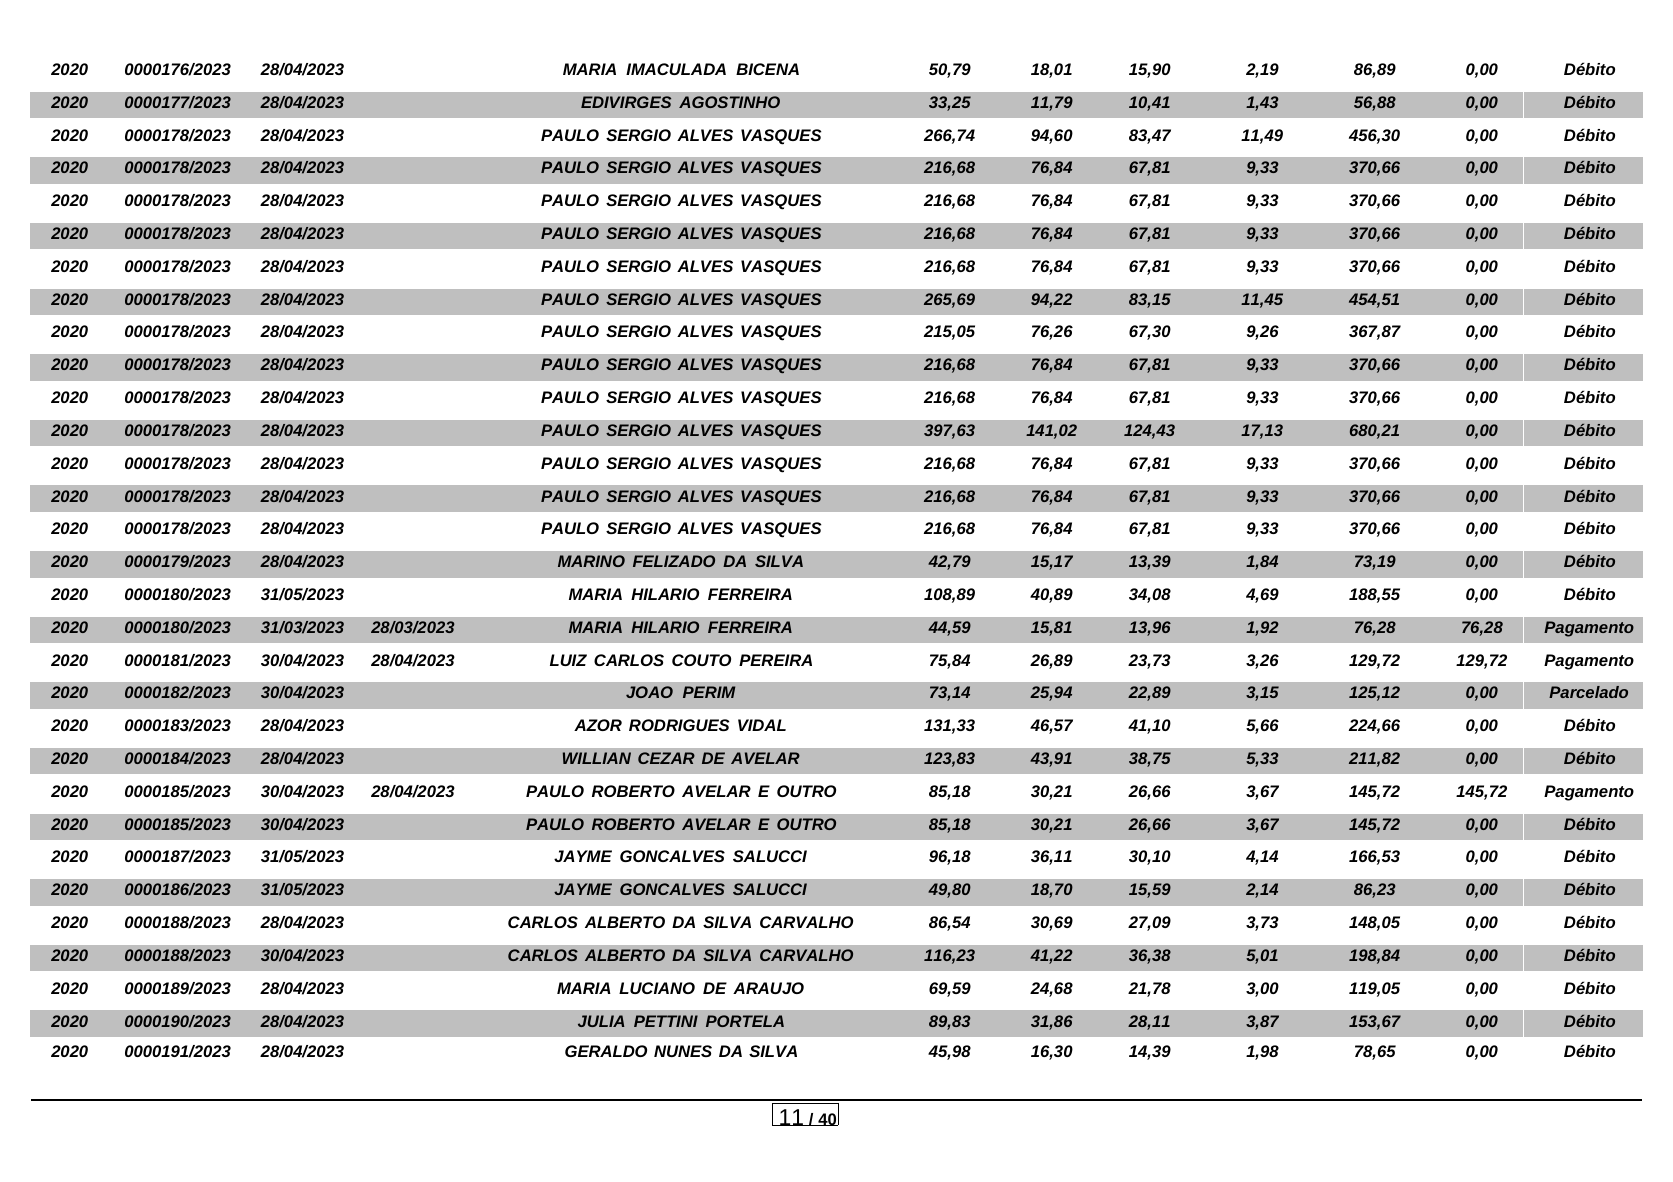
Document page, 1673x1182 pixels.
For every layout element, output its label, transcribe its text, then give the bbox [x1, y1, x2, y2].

table_cell 28/04/2023 [245, 748, 358, 774]
table_cell 0000180/2023 [105, 578, 245, 617]
table_cell 10,41 [1101, 92, 1209, 118]
table_cell Débito [1524, 354, 1643, 381]
table_cell 370,66 [1316, 157, 1428, 184]
table_cell Pagamento [1524, 775, 1643, 813]
table_cell 0000187/2023 [105, 840, 245, 879]
table_cell 2020 [30, 250, 105, 288]
table_cell 5,66 [1209, 709, 1316, 748]
table_cell PAULO SERGIO ALVES VASQUES [481, 446, 890, 485]
table_cell 44,59 [890, 617, 1001, 643]
table_cell 166,53 [1316, 840, 1428, 879]
table_cell 76,28 [1316, 617, 1428, 643]
table_cell 76,84 [1001, 354, 1101, 381]
table_cell 0,00 [1428, 840, 1523, 879]
table_cell 0000178/2023 [105, 250, 245, 288]
table_cell 2020 [30, 840, 105, 879]
table_cell 73,14 [890, 682, 1001, 709]
table_cell 0,00 [1428, 906, 1523, 945]
table_cell 40,89 [1001, 578, 1101, 617]
table_cell 36,38 [1101, 945, 1209, 971]
table_cell 28/04/2023 [245, 420, 358, 446]
table_cell PAULO SERGIO ALVES VASQUES [481, 223, 890, 249]
table_cell 94,60 [1001, 118, 1101, 157]
table_cell 94,22 [1001, 289, 1101, 315]
table_cell 86,23 [1316, 879, 1428, 906]
table_cell 43,91 [1001, 748, 1101, 774]
table_cell 96,18 [890, 840, 1001, 879]
table_cell 266,74 [890, 118, 1001, 157]
table_cell 0,00 [1428, 92, 1523, 118]
table_cell Pagamento [1524, 643, 1643, 682]
table_cell 67,81 [1101, 446, 1209, 485]
table_cell 28/04/2023 [245, 485, 358, 512]
table_cell 0000177/2023 [105, 92, 245, 118]
table_cell 211,82 [1316, 748, 1428, 774]
table_cell 2020 [30, 446, 105, 485]
table_cell 145,72 [1428, 775, 1523, 813]
table_cell 15,17 [1001, 551, 1101, 578]
table_cell Débito [1524, 184, 1643, 223]
table_cell 188,55 [1316, 578, 1428, 617]
table_cell 28,11 [1101, 1010, 1209, 1037]
table_cell 2020 [30, 512, 105, 551]
table_cell 28/04/2023 [245, 709, 358, 748]
table_cell 76,84 [1001, 381, 1101, 420]
table_cell WILLIAN CEZAR DE AVELAR [481, 748, 890, 774]
table_cell 370,66 [1316, 485, 1428, 512]
table_cell 25,94 [1001, 682, 1101, 709]
table_cell 3,67 [1209, 775, 1316, 813]
table_cell 0,00 [1428, 1010, 1523, 1037]
table_cell 56,88 [1316, 92, 1428, 118]
table_cell 2020 [30, 223, 105, 249]
table_cell 216,68 [890, 157, 1001, 184]
table_cell 9,33 [1209, 512, 1316, 551]
table_header 15,90 [1101, 60, 1209, 92]
table_cell 9,33 [1209, 354, 1316, 381]
table_cell MARIA HILARIO FERREIRA [481, 578, 890, 617]
table_cell 0,00 [1428, 578, 1523, 617]
table_cell [358, 420, 481, 446]
table_cell 17,13 [1209, 420, 1316, 446]
table_cell 28/04/2023 [245, 512, 358, 551]
table_cell 27,09 [1101, 906, 1209, 945]
table_cell 456,30 [1316, 118, 1428, 157]
table_cell 224,66 [1316, 709, 1428, 748]
table_cell 125,12 [1316, 682, 1428, 709]
table_cell 216,68 [890, 250, 1001, 288]
table_cell 28/04/2023 [245, 92, 358, 118]
table_cell 85,18 [890, 775, 1001, 813]
table_cell 85,18 [890, 814, 1001, 840]
table_cell 3,87 [1209, 1010, 1316, 1037]
table_cell 3,00 [1209, 971, 1316, 1010]
table_cell 0000178/2023 [105, 485, 245, 512]
table_cell 2020 [30, 92, 105, 118]
table_cell [358, 1010, 481, 1037]
table_cell 0,00 [1428, 223, 1523, 249]
table_cell [358, 709, 481, 748]
table_header 28/04/2023 [245, 60, 358, 92]
table_cell JOAO PERIM [481, 682, 890, 709]
table_cell 5,01 [1209, 945, 1316, 971]
table_cell 2020 [30, 617, 105, 643]
table_cell [358, 748, 481, 774]
table_cell 28/04/2023 [245, 250, 358, 288]
table_cell 397,63 [890, 420, 1001, 446]
table_cell 0000188/2023 [105, 945, 245, 971]
table_cell 0000188/2023 [105, 906, 245, 945]
table_cell 216,68 [890, 512, 1001, 551]
table_cell 28/04/2023 [245, 1037, 358, 1063]
table_cell 0,00 [1428, 748, 1523, 774]
table_cell AZOR RODRIGUES VIDAL [481, 709, 890, 748]
table_cell 67,81 [1101, 354, 1209, 381]
table_cell 2020 [30, 643, 105, 682]
table_cell PAULO SERGIO ALVES VASQUES [481, 157, 890, 184]
table_cell 0,00 [1428, 381, 1523, 420]
table_cell 0000183/2023 [105, 709, 245, 748]
table_cell LUIZ CARLOS COUTO PEREIRA [481, 643, 890, 682]
table_cell 0,00 [1428, 485, 1523, 512]
table_cell 2020 [30, 578, 105, 617]
table_cell [358, 315, 481, 354]
table_cell 18,70 [1001, 879, 1101, 906]
table_cell 9,33 [1209, 381, 1316, 420]
table_cell 2020 [30, 1010, 105, 1037]
table_cell PAULO SERGIO ALVES VASQUES [481, 420, 890, 446]
table_cell 216,68 [890, 446, 1001, 485]
table_cell 31/03/2023 [245, 617, 358, 643]
table_cell Débito [1524, 485, 1643, 512]
table_cell 22,89 [1101, 682, 1209, 709]
table_cell [358, 814, 481, 840]
table_cell 67,81 [1101, 381, 1209, 420]
table_cell [358, 92, 481, 118]
table_cell Débito [1524, 971, 1643, 1010]
table_cell 16,30 [1001, 1037, 1101, 1063]
table_cell 14,39 [1101, 1037, 1209, 1063]
table_cell 2020 [30, 551, 105, 578]
table_cell 370,66 [1316, 250, 1428, 288]
table_cell [358, 354, 481, 381]
table_cell 680,21 [1316, 420, 1428, 446]
table_cell [358, 906, 481, 945]
table_cell 83,47 [1101, 118, 1209, 157]
table_cell 0,00 [1428, 446, 1523, 485]
table_cell 86,54 [890, 906, 1001, 945]
table_cell 367,87 [1316, 315, 1428, 354]
table_cell 216,68 [890, 354, 1001, 381]
table_cell 198,84 [1316, 945, 1428, 971]
table_cell Débito [1524, 578, 1643, 617]
table_header 0,00 [1428, 60, 1523, 92]
table_cell 119,05 [1316, 971, 1428, 1010]
table_cell 67,81 [1101, 485, 1209, 512]
table_cell 2020 [30, 775, 105, 813]
table_cell 153,67 [1316, 1010, 1428, 1037]
table_cell 370,66 [1316, 184, 1428, 223]
table_cell [358, 879, 481, 906]
table_cell 370,66 [1316, 512, 1428, 551]
table_header 0000176/2023 [105, 60, 245, 92]
table_cell MARIA HILARIO FERREIRA [481, 617, 890, 643]
table_cell 215,05 [890, 315, 1001, 354]
table_cell 26,66 [1101, 775, 1209, 813]
table_cell 28/04/2023 [245, 118, 358, 157]
table_cell 76,84 [1001, 223, 1101, 249]
table_cell 2020 [30, 354, 105, 381]
table_cell 9,33 [1209, 446, 1316, 485]
table_cell 124,43 [1101, 420, 1209, 446]
table_cell 0000178/2023 [105, 184, 245, 223]
table_cell Débito [1524, 551, 1643, 578]
table_cell [358, 971, 481, 1010]
table_cell JAYME GONCALVES SALUCCI [481, 840, 890, 879]
table_cell Débito [1524, 381, 1643, 420]
table_cell 2020 [30, 971, 105, 1010]
table_cell 11,49 [1209, 118, 1316, 157]
table_cell [358, 381, 481, 420]
table_cell 0000186/2023 [105, 879, 245, 906]
table_cell 30,21 [1001, 775, 1101, 813]
table_cell 1,84 [1209, 551, 1316, 578]
table_cell 33,25 [890, 92, 1001, 118]
table_cell 0000185/2023 [105, 814, 245, 840]
table_cell 2020 [30, 315, 105, 354]
table_cell PAULO SERGIO ALVES VASQUES [481, 354, 890, 381]
table_header 86,89 [1316, 60, 1428, 92]
table_cell 2020 [30, 289, 105, 315]
table_cell 73,19 [1316, 551, 1428, 578]
table_cell 67,81 [1101, 250, 1209, 288]
table_cell 2020 [30, 184, 105, 223]
table_cell 76,84 [1001, 485, 1101, 512]
table_cell 145,72 [1316, 814, 1428, 840]
table_cell 0000178/2023 [105, 223, 245, 249]
table_cell 5,33 [1209, 748, 1316, 774]
table_cell 129,72 [1316, 643, 1428, 682]
table_cell 76,84 [1001, 250, 1101, 288]
table_cell Débito [1524, 92, 1643, 118]
table_cell [358, 512, 481, 551]
table_cell Débito [1524, 879, 1643, 906]
table_cell 3,67 [1209, 814, 1316, 840]
table_cell 28/04/2023 [245, 551, 358, 578]
table_cell 131,33 [890, 709, 1001, 748]
table_cell Débito [1524, 446, 1643, 485]
table_cell Débito [1524, 420, 1643, 446]
table_cell PAULO SERGIO ALVES VASQUES [481, 485, 890, 512]
table_cell 129,72 [1428, 643, 1523, 682]
table_cell 0,00 [1428, 1037, 1523, 1063]
table_cell 28/04/2023 [245, 1010, 358, 1037]
table_cell 2020 [30, 682, 105, 709]
table_cell 2020 [30, 1037, 105, 1063]
table_cell GERALDO NUNES DA SILVA [481, 1037, 890, 1063]
table_cell 0,00 [1428, 682, 1523, 709]
table_cell 3,26 [1209, 643, 1316, 682]
table_cell 76,84 [1001, 512, 1101, 551]
table_cell 9,33 [1209, 485, 1316, 512]
table_cell 2020 [30, 485, 105, 512]
table_cell 24,68 [1001, 971, 1101, 1010]
table_cell 0,00 [1428, 250, 1523, 288]
table_cell 2020 [30, 879, 105, 906]
table_cell 67,81 [1101, 184, 1209, 223]
table_cell [358, 446, 481, 485]
table_cell 0000185/2023 [105, 775, 245, 813]
table_cell Débito [1524, 906, 1643, 945]
table_cell PAULO SERGIO ALVES VASQUES [481, 184, 890, 223]
table_cell 0000181/2023 [105, 643, 245, 682]
table_cell 0000178/2023 [105, 354, 245, 381]
table_cell 2020 [30, 118, 105, 157]
table_cell [358, 250, 481, 288]
table_cell 108,89 [890, 578, 1001, 617]
table_cell 0000178/2023 [105, 420, 245, 446]
table_cell JAYME GONCALVES SALUCCI [481, 879, 890, 906]
table_cell 89,83 [890, 1010, 1001, 1037]
table_cell 28/04/2023 [245, 289, 358, 315]
table_cell [358, 289, 481, 315]
table_cell 0000178/2023 [105, 118, 245, 157]
table_cell 15,59 [1101, 879, 1209, 906]
table_cell 49,80 [890, 879, 1001, 906]
table_cell 30/04/2023 [245, 682, 358, 709]
table_cell PAULO SERGIO ALVES VASQUES [481, 315, 890, 354]
table_cell 28/04/2023 [358, 643, 481, 682]
table_cell 0,00 [1428, 354, 1523, 381]
table_cell 26,66 [1101, 814, 1209, 840]
table_cell 30/04/2023 [245, 945, 358, 971]
table_cell 2020 [30, 157, 105, 184]
table_cell 9,33 [1209, 157, 1316, 184]
table_cell 75,84 [890, 643, 1001, 682]
table_cell 3,73 [1209, 906, 1316, 945]
table_cell Débito [1524, 250, 1643, 288]
table_cell 370,66 [1316, 446, 1428, 485]
table_header Débito [1524, 60, 1643, 92]
table_cell 216,68 [890, 223, 1001, 249]
table_cell 15,81 [1001, 617, 1101, 643]
table_cell 9,26 [1209, 315, 1316, 354]
table_cell 78,65 [1316, 1037, 1428, 1063]
table_cell 1,98 [1209, 1037, 1316, 1063]
table_cell PAULO SERGIO ALVES VASQUES [481, 250, 890, 288]
table_cell 2020 [30, 748, 105, 774]
table_cell PAULO ROBERTO AVELAR E OUTRO [481, 775, 890, 813]
table_cell [358, 118, 481, 157]
table_cell 28/04/2023 [245, 354, 358, 381]
table_cell 83,15 [1101, 289, 1209, 315]
table_cell 0,00 [1428, 879, 1523, 906]
table_cell 76,26 [1001, 315, 1101, 354]
table_cell 11,79 [1001, 92, 1101, 118]
table_cell 0,00 [1428, 814, 1523, 840]
table_cell 31/05/2023 [245, 879, 358, 906]
table_cell 28/04/2023 [245, 315, 358, 354]
table_cell 1,43 [1209, 92, 1316, 118]
table_cell PAULO ROBERTO AVELAR E OUTRO [481, 814, 890, 840]
table_cell 30/04/2023 [245, 814, 358, 840]
table_cell 31/05/2023 [245, 578, 358, 617]
table_cell 13,96 [1101, 617, 1209, 643]
table_cell Débito [1524, 315, 1643, 354]
table_cell 0,00 [1428, 118, 1523, 157]
table_cell Débito [1524, 840, 1643, 879]
table_cell 2020 [30, 814, 105, 840]
table_cell 28/04/2023 [245, 184, 358, 223]
table_cell [358, 682, 481, 709]
table_cell 2020 [30, 945, 105, 971]
table_cell 0,00 [1428, 184, 1523, 223]
table_cell 0000190/2023 [105, 1010, 245, 1037]
table_cell 0000178/2023 [105, 381, 245, 420]
table_cell 11,45 [1209, 289, 1316, 315]
table_cell PAULO SERGIO ALVES VASQUES [481, 512, 890, 551]
table_cell [358, 945, 481, 971]
table_cell 28/04/2023 [358, 775, 481, 813]
table_cell 26,89 [1001, 643, 1101, 682]
table_cell 76,84 [1001, 446, 1101, 485]
table_cell Parcelado [1524, 682, 1643, 709]
table_cell Débito [1524, 709, 1643, 748]
table_header 50,79 [890, 60, 1001, 92]
table_cell [358, 1037, 481, 1063]
table_cell 2,14 [1209, 879, 1316, 906]
table_cell 76,84 [1001, 157, 1101, 184]
table_cell 41,10 [1101, 709, 1209, 748]
table_cell 28/03/2023 [358, 617, 481, 643]
table_cell 67,81 [1101, 512, 1209, 551]
table_cell Débito [1524, 289, 1643, 315]
table_cell 116,23 [890, 945, 1001, 971]
table_cell [358, 184, 481, 223]
table_cell 0000178/2023 [105, 315, 245, 354]
table_cell 41,22 [1001, 945, 1101, 971]
table_cell 28/04/2023 [245, 381, 358, 420]
table_cell 28/04/2023 [245, 906, 358, 945]
table_cell 36,11 [1001, 840, 1101, 879]
table_cell 30/04/2023 [245, 775, 358, 813]
table_cell 370,66 [1316, 354, 1428, 381]
table_cell 3,15 [1209, 682, 1316, 709]
table_cell 0000180/2023 [105, 617, 245, 643]
table_cell 0,00 [1428, 945, 1523, 971]
table_header 2020 [30, 60, 105, 92]
table_cell 28/04/2023 [245, 157, 358, 184]
table_cell [358, 157, 481, 184]
table_cell Pagamento [1524, 617, 1643, 643]
table_header 18,01 [1001, 60, 1101, 92]
table_cell 0000189/2023 [105, 971, 245, 1010]
table_cell 67,81 [1101, 157, 1209, 184]
table_cell 0000182/2023 [105, 682, 245, 709]
table_cell 2020 [30, 381, 105, 420]
table_cell 34,08 [1101, 578, 1209, 617]
table_cell 0000184/2023 [105, 748, 245, 774]
table_cell JULIA PETTINI PORTELA [481, 1010, 890, 1037]
table_cell 30,69 [1001, 906, 1101, 945]
table_cell 0000191/2023 [105, 1037, 245, 1063]
table_cell 0000179/2023 [105, 551, 245, 578]
table_cell 69,59 [890, 971, 1001, 1010]
table_cell 21,78 [1101, 971, 1209, 1010]
table_cell 4,69 [1209, 578, 1316, 617]
table_cell Débito [1524, 118, 1643, 157]
table_cell 28/04/2023 [245, 971, 358, 1010]
table_cell 28/04/2023 [245, 223, 358, 249]
table_cell 9,33 [1209, 223, 1316, 249]
table_header MARIA IMACULADA BICENA [481, 60, 890, 92]
table_cell [358, 485, 481, 512]
table_cell 2020 [30, 906, 105, 945]
table_cell MARINO FELIZADO DA SILVA [481, 551, 890, 578]
table_cell 31,86 [1001, 1010, 1101, 1037]
table_cell 1,92 [1209, 617, 1316, 643]
table_cell 42,79 [890, 551, 1001, 578]
table_cell 4,14 [1209, 840, 1316, 879]
table_cell 454,51 [1316, 289, 1428, 315]
table_cell 141,02 [1001, 420, 1101, 446]
table_cell [358, 223, 481, 249]
table_cell 30/04/2023 [245, 643, 358, 682]
table_cell 2020 [30, 420, 105, 446]
table_cell Débito [1524, 157, 1643, 184]
table_cell Débito [1524, 814, 1643, 840]
table_cell 0,00 [1428, 971, 1523, 1010]
table_cell MARIA LUCIANO DE ARAUJO [481, 971, 890, 1010]
table_cell 0000178/2023 [105, 446, 245, 485]
table_cell Débito [1524, 1037, 1643, 1063]
table_cell 67,30 [1101, 315, 1209, 354]
table_cell 0,00 [1428, 315, 1523, 354]
table_cell 2020 [30, 709, 105, 748]
table_cell 9,33 [1209, 250, 1316, 288]
table_cell Débito [1524, 223, 1643, 249]
table_cell 45,98 [890, 1037, 1001, 1063]
table_cell Débito [1524, 945, 1643, 971]
table_cell Débito [1524, 512, 1643, 551]
table_cell 9,33 [1209, 184, 1316, 223]
table_cell Débito [1524, 748, 1643, 774]
table_cell 0,00 [1428, 420, 1523, 446]
table_cell 0000178/2023 [105, 157, 245, 184]
table_cell 38,75 [1101, 748, 1209, 774]
table_cell 0,00 [1428, 157, 1523, 184]
table_cell 216,68 [890, 184, 1001, 223]
table_cell 0,00 [1428, 551, 1523, 578]
table_cell 67,81 [1101, 223, 1209, 249]
table_cell PAULO SERGIO ALVES VASQUES [481, 381, 890, 420]
table_cell CARLOS ALBERTO DA SILVA CARVALHO [481, 945, 890, 971]
table_cell 30,21 [1001, 814, 1101, 840]
table_cell 0,00 [1428, 512, 1523, 551]
table_header 2,19 [1209, 60, 1316, 92]
table_cell 0000178/2023 [105, 512, 245, 551]
table_cell 76,84 [1001, 184, 1101, 223]
table_header [358, 60, 481, 92]
table_cell EDIVIRGES AGOSTINHO [481, 92, 890, 118]
table_cell [358, 840, 481, 879]
table_cell 0,00 [1428, 289, 1523, 315]
table_cell 28/04/2023 [245, 446, 358, 485]
table_cell 13,39 [1101, 551, 1209, 578]
table_cell PAULO SERGIO ALVES VASQUES [481, 118, 890, 157]
table_cell 148,05 [1316, 906, 1428, 945]
table_cell 216,68 [890, 381, 1001, 420]
table_cell 76,28 [1428, 617, 1523, 643]
table_cell 0,00 [1428, 709, 1523, 748]
table_cell CARLOS ALBERTO DA SILVA CARVALHO [481, 906, 890, 945]
table_cell 30,10 [1101, 840, 1209, 879]
table_cell 46,57 [1001, 709, 1101, 748]
table_cell 123,83 [890, 748, 1001, 774]
table_cell [358, 551, 481, 578]
table_cell 0000178/2023 [105, 289, 245, 315]
table_cell 370,66 [1316, 223, 1428, 249]
table_cell Débito [1524, 1010, 1643, 1037]
table_cell [358, 578, 481, 617]
table_cell 145,72 [1316, 775, 1428, 813]
table_cell 370,66 [1316, 381, 1428, 420]
table_cell 216,68 [890, 485, 1001, 512]
table_cell 265,69 [890, 289, 1001, 315]
table_cell 23,73 [1101, 643, 1209, 682]
table_cell 31/05/2023 [245, 840, 358, 879]
table_cell PAULO SERGIO ALVES VASQUES [481, 289, 890, 315]
